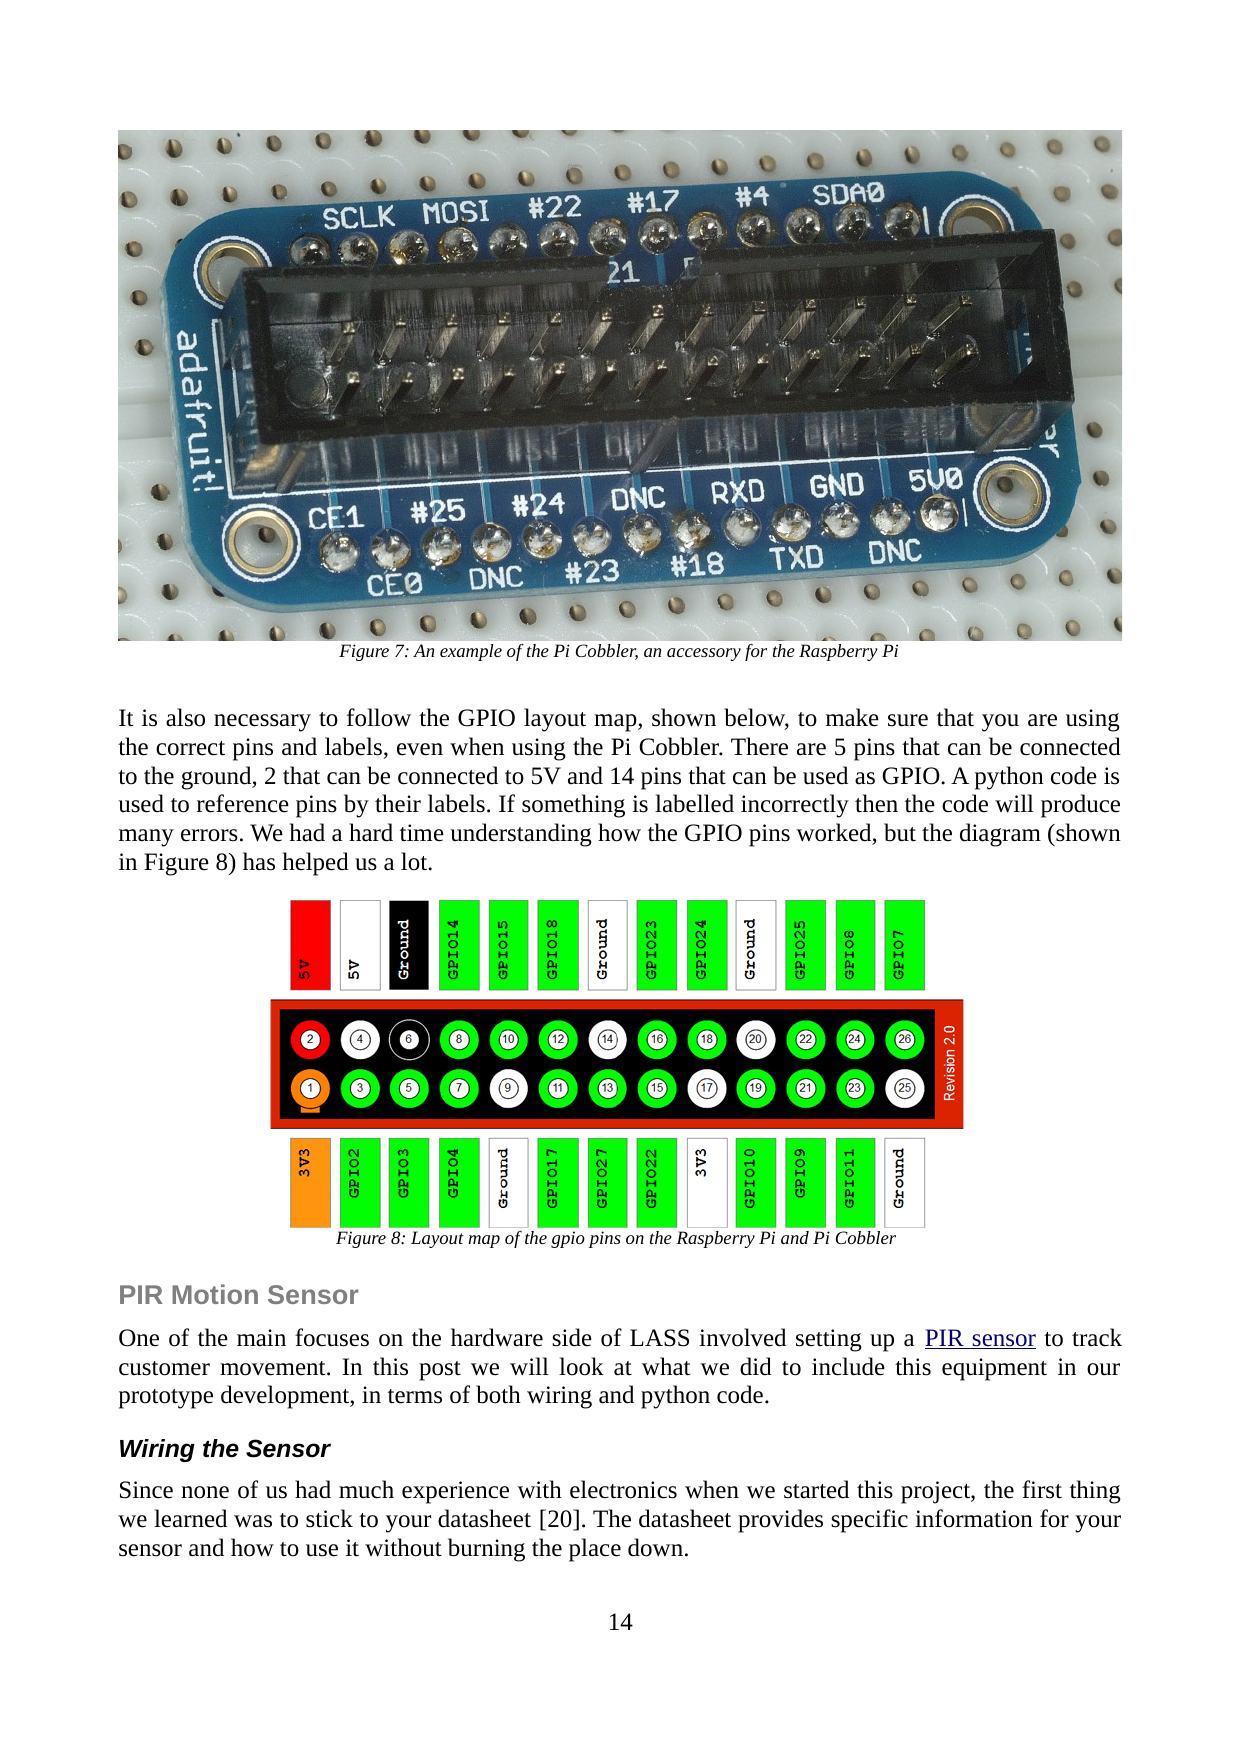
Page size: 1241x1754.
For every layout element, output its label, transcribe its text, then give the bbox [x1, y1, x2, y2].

text One of the main focuses on the hardware side of LASS involved setting up a PIR sensor to track customer movement. In this post we will look at what we did to include this equipment in our prototype development, in terms of both wiring and python code. [118, 1323, 1122, 1409]
text Figure 7: An example of the Pi Cobbler, an accessory for the Raspberry Pi [118, 641, 1122, 662]
text It is also necessary to follow the GPIO layout map, shown below, to make sure that you are using the correct pins and labels, even when using the Pi Cobbler. There are 5 pins that can be connected to the ground, 2 that can be connected to 5V and 14 pins that can be used as GPIO. A python code is used to reference pins by their labels. If something is labelled incorrectly then the code will produce many errors. We had a hard time understanding how the GPIO pins worked, but the diagram (shown in Figure 8) has helped us a lot. [118, 703, 1122, 876]
subtitle PIR Motion Sensor [118, 1279, 1122, 1310]
picture [270, 900, 964, 1228]
text Figure 8: Layout map of the gpio pins on the Raspberry Pi and Pi Cobbler [271, 1228, 963, 1249]
subtitle Wiring the Sensor [118, 1434, 1122, 1463]
picture [118, 130, 1123, 641]
text Since none of us had much experience with electronics when we started this project, the first thing we learned was to stick to your datasheet [20]. The datasheet provides specific information for your sensor and how to use it without burning the place down. [118, 1475, 1122, 1561]
